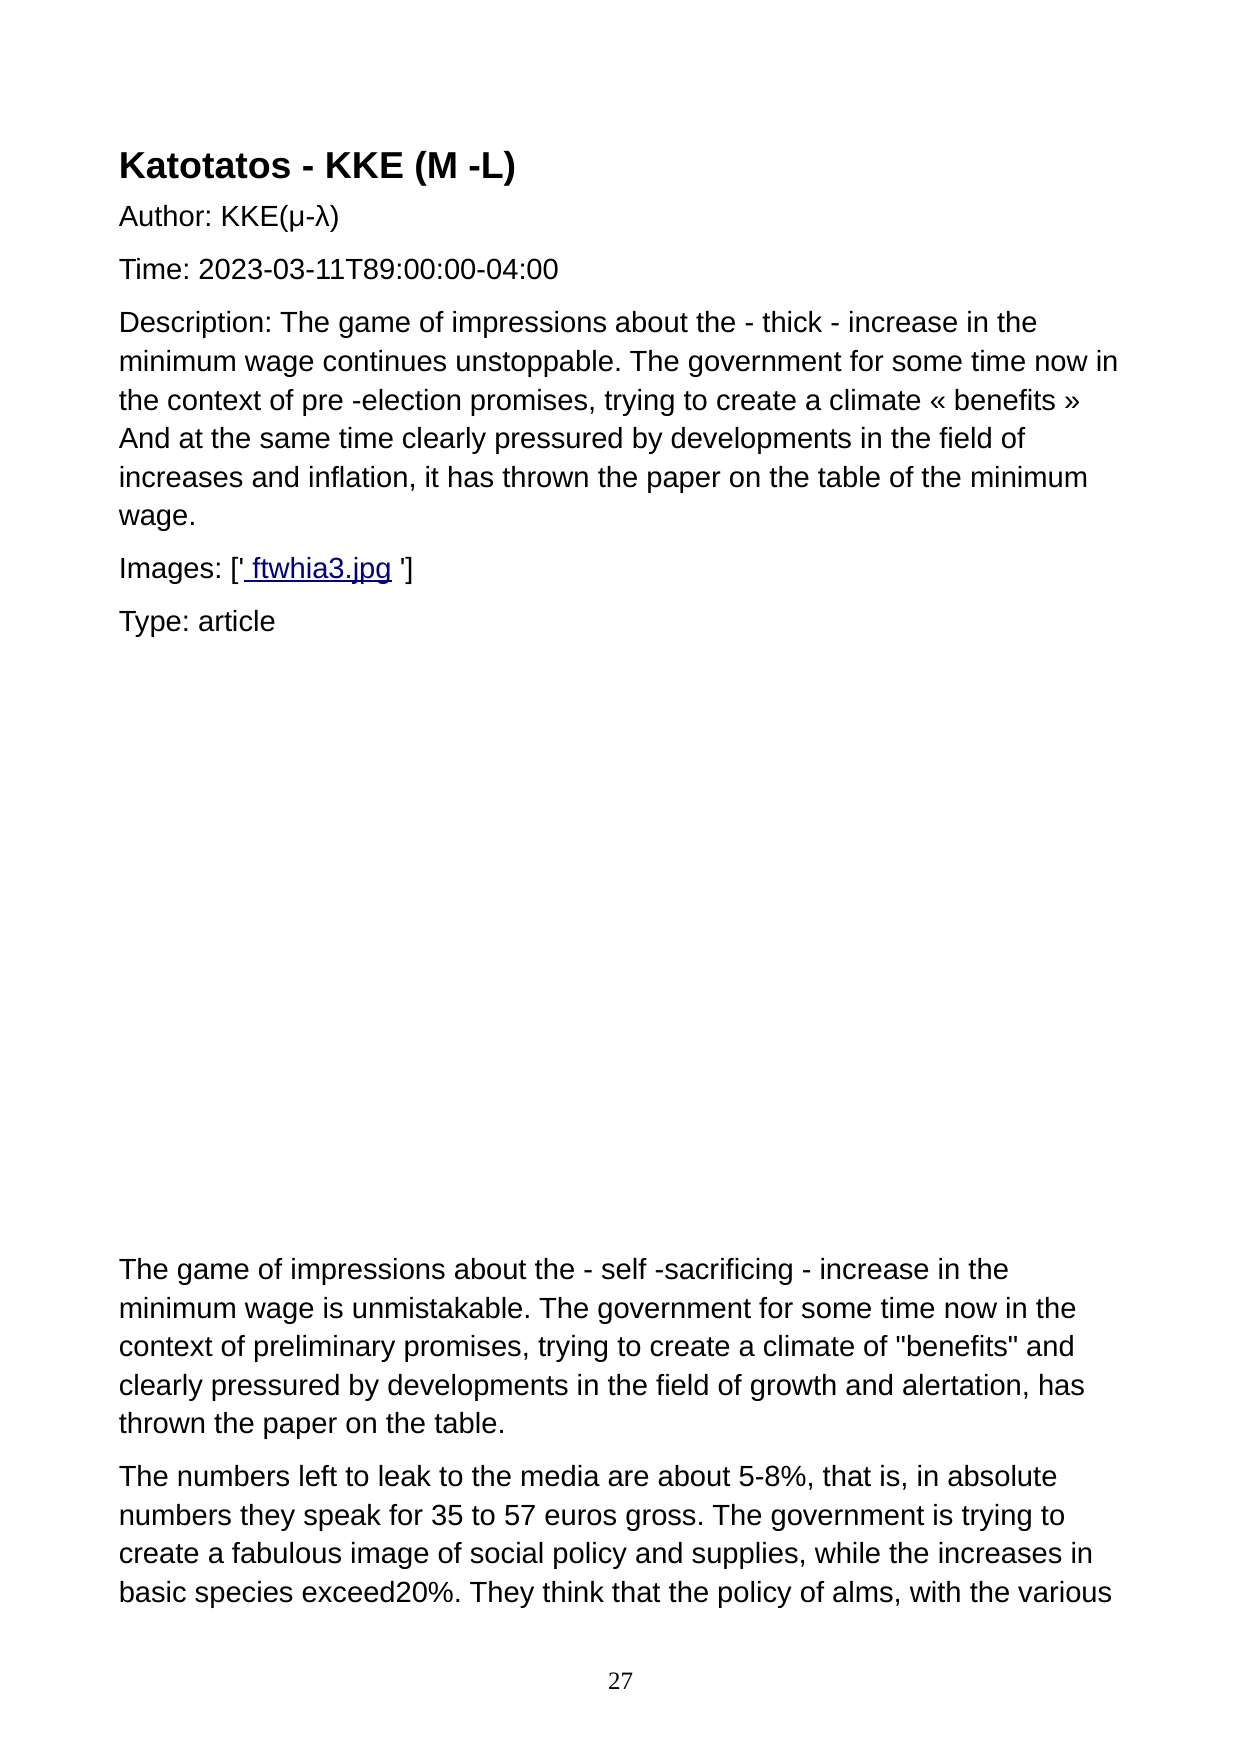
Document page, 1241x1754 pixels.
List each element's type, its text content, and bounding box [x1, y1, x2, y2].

text Images: [' ftwhia3.jpg '] [118, 551, 1122, 585]
text The game of impressions about the - self -sacrificing - increase in the minimum wage is unmistakable. The government for some time now in the context of preliminary promises, trying to create a climate of "benefits" and clearly pressured by developments in the field of growth and alertation, has thrown the paper on the table. [118, 657, 1122, 1440]
text Description: The game of impressions about the - thick - increase in the minimum wage continues unstoppable. The government for some time now in the context of pre -election promises, trying to create a climate « benefits » And at the same time clearly pressured by developments in the field of increases and inflation, it has thrown the paper on the table of the minimum wage. [118, 305, 1122, 532]
text Author: ΚΚΕ(μ-λ) [118, 199, 1122, 233]
text Type: article [118, 604, 1122, 638]
text Time: 2023-03-11T89:00:00-04:00 [118, 252, 1122, 286]
text The numbers left to leak to the media are about 5-8%, that is, in absolute numbers they speak for 35 to 57 euros gross. The government is trying to create a fabulous image of social policy and supplies, while the increases in basic species exceed20%. They think that the policy of alms, with the various [118, 1459, 1122, 1608]
subtitle Katotatos - KKE (M -L) [118, 143, 1122, 187]
